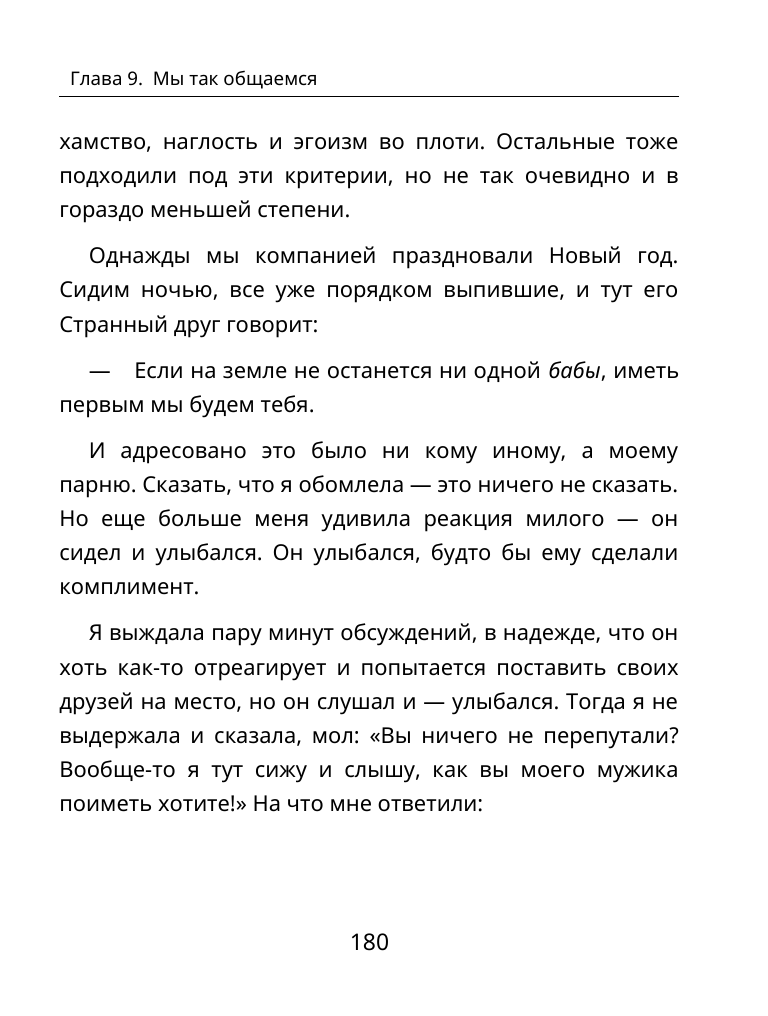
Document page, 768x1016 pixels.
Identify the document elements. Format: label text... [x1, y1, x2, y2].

text И адресовано это было ни кому иному, а моему парню. Сказать, что я обомлела — это ничего не сказать. Но еще больше меня удивила реакция милого — он сидел и улыбался. Он улыбался, будто бы ему сделали комплимент. [59, 435, 679, 601]
text Я выждала пару минут обсуждений, в надежде, что он хоть как-то отреагирует и попытается поставить своих друзей на место, но он слушал и — улыбался. Тогда я не выдержала и сказала, мол: «Вы ничего не перепутали? Вообще-то я тут сижу и слышу, как вы моего мужика поиметь хотите!» На что мне ответили: [59, 617, 679, 818]
text хамство, наглость и эгоизм во плоти. Остальные тоже подходили под эти критерии, но не так очевидно и в гораздо меньшей степени. [59, 126, 679, 224]
list Если на земле не останется ни одной бабы, иметь первым мы будем тебя. [59, 354, 679, 418]
text Однажды мы компанией праздновали Новый год. Сидим ночью, все уже порядком выпившие, и тут его Странный друг говорит: [59, 240, 679, 338]
